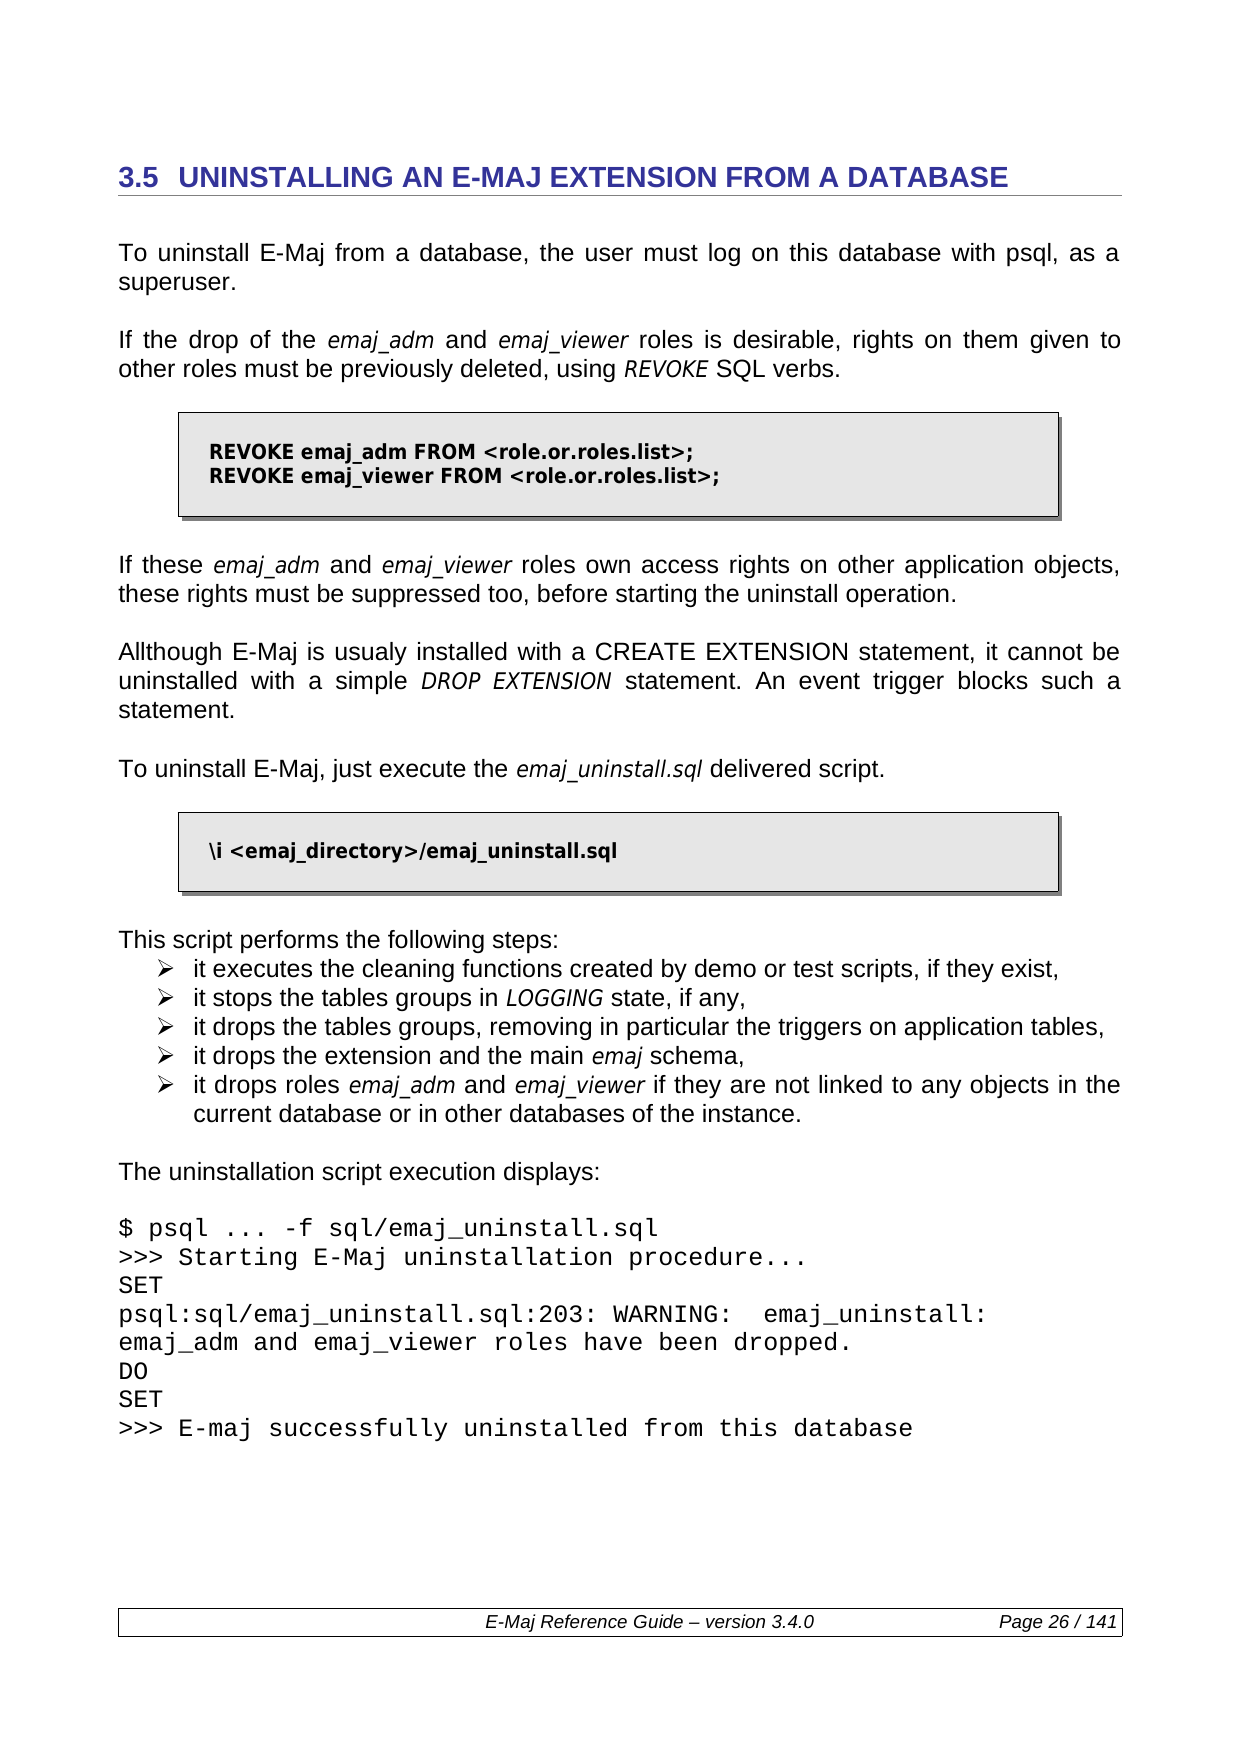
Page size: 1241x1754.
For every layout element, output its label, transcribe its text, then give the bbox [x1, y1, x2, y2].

text To uninstall E-Maj, just execute the emaj_uninstall.sql delivered script. [118, 753, 1122, 782]
text To uninstall E-Maj from a database, the user must log on this database with psql, as a superuser. [118, 238, 1122, 296]
text The uninstallation script execution displays: [118, 1157, 1122, 1186]
text SET [118, 1272, 1122, 1301]
text Allthough E-Maj is usualy installed with a CREATE EXTENSION statement, it cannot be uninstalled with a simple DROP EXTENSION statement. An event trigger blocks such a statement. [118, 637, 1122, 724]
text If the drop of the emaj_adm and emaj_viewer roles is desirable, rights on them given to other roles must be previously deleted, using REVOKE SQL verbs. [118, 325, 1122, 383]
list it drops roles emaj_adm and emaj_viewer if they are not linked to any objects in the current database or in other databases of the instance. [156, 1070, 1122, 1128]
text SET [118, 1387, 1122, 1415]
list it drops the extension and the main emaj schema, [156, 1041, 1122, 1070]
text REVOKE emaj_adm FROM <role.or.roles.list>; [179, 437, 1058, 461]
text REVOKE emaj_viewer FROM <role.or.roles.list>; [179, 461, 1058, 486]
list it executes the cleaning functions created by demo or test scripts, if they exist, [156, 954, 1122, 983]
text This script performs the following steps: [118, 925, 1122, 954]
text psql:sql/emaj_uninstall.sql:203: WARNING: emaj_uninstall: emaj_adm and emaj_viewer roles have been dropped. [118, 1301, 1122, 1358]
text >>> Starting E-Maj uninstallation procedure... [118, 1244, 1122, 1272]
text $ psql ... -f sql/emaj_uninstall.sql [118, 1215, 1122, 1244]
text \i <emaj_directory>/emaj_uninstall.sql [179, 836, 1058, 861]
text DO [118, 1358, 1122, 1387]
list it stops the tables groups in LOGGING state, if any, [156, 983, 1122, 1012]
list it drops the tables groups, removing in particular the triggers on application tables, [156, 1012, 1122, 1041]
subtitle Uninstalling an E-Maj extension from a database [118, 160, 1122, 195]
text >>> E-maj successfully uninstalled from this database [118, 1415, 1122, 1444]
text If these emaj_adm and emaj_viewer roles own access rights on other application objects, these rights must be suppressed too, before starting the uninstall operation. [118, 550, 1122, 608]
